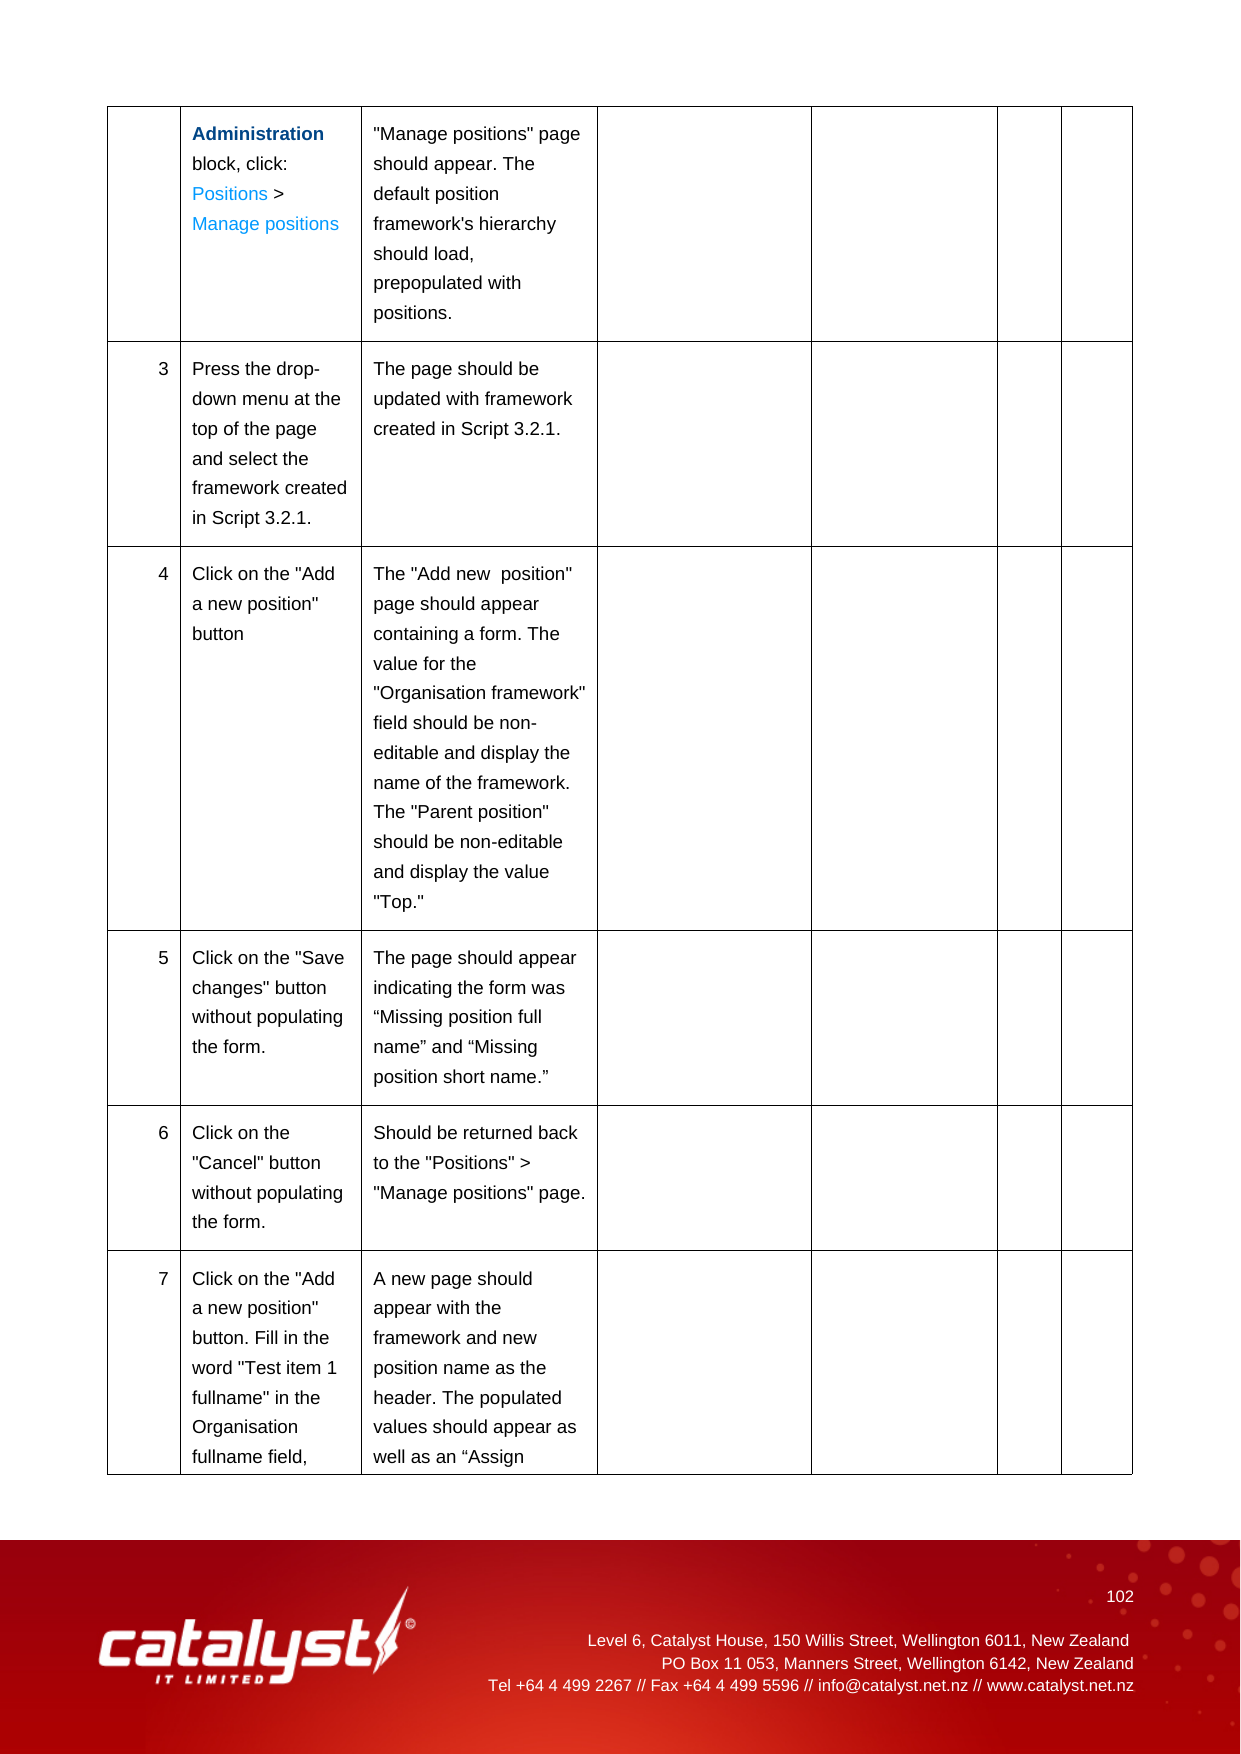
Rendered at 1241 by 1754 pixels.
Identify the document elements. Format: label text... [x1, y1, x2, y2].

table_cell 3 [108, 342, 180, 546]
table_cell 5 [108, 931, 180, 1105]
table_cell [1062, 1106, 1132, 1250]
table_cell 6 [108, 1106, 180, 1250]
table_cell Click on the "Add a new position" button. Fill in the word "Test item 1 fullname" in the Organisation fullname field, [181, 1251, 361, 1473]
table_cell [1062, 931, 1132, 1105]
table_cell [812, 1251, 997, 1473]
table_cell 7 [108, 1251, 180, 1473]
table_cell 4 [108, 547, 180, 930]
table_cell [998, 1251, 1061, 1473]
table_cell [598, 107, 811, 341]
table_cell [108, 107, 180, 341]
table_cell [998, 931, 1061, 1105]
table_cell [998, 342, 1061, 546]
table_cell A new page should appear with the framework and new position name as the header. The populated values should appear as well as an “Assign [362, 1251, 597, 1473]
table_cell [598, 1106, 811, 1250]
table_cell [1062, 547, 1132, 930]
table_cell [812, 342, 997, 546]
table_cell [1062, 342, 1132, 546]
table_cell [812, 1106, 997, 1250]
table_cell [1062, 1251, 1132, 1473]
table_cell [998, 1106, 1061, 1250]
table_cell [812, 107, 997, 341]
table_cell Click on the "Save changes" button without populating the form. [181, 931, 361, 1105]
table_cell The "Add new position" page should appear containing a form. The value for the "Organisation framework" field should be non-editable and display the name of the framework. The "Parent position" should be non-editable and display the value "Top." [362, 547, 597, 930]
table_cell Should be returned back to the "Positions" > "Manage positions" page. [362, 1106, 597, 1250]
picture [0, 1540, 1241, 1754]
table_cell [598, 342, 811, 546]
table_cell [598, 547, 811, 930]
table_cell [1062, 107, 1132, 341]
table_cell [998, 547, 1061, 930]
table_cell Click on the "Cancel" button without populating the form. [181, 1106, 361, 1250]
table_cell [998, 107, 1061, 341]
table_cell Click on the "Add a new position" button [181, 547, 361, 930]
table_cell Press the drop-down menu at the top of the page and select the framework created in Script 3.2.1. [181, 342, 361, 546]
table_cell [598, 1251, 811, 1473]
table_cell [812, 547, 997, 930]
table_cell "Manage positions" page should appear. The default position framework's hierarchy should load, prepopulated with positions. [362, 107, 597, 341]
table_cell Administration block, click: Positions > Manage positions [181, 107, 361, 341]
table_cell [598, 931, 811, 1105]
table_cell [812, 931, 997, 1105]
table_cell The page should appear indicating the form was “Missing position full name” and “Missing position short name.” [362, 931, 597, 1105]
table_cell The page should be updated with framework created in Script 3.2.1. [362, 342, 597, 546]
